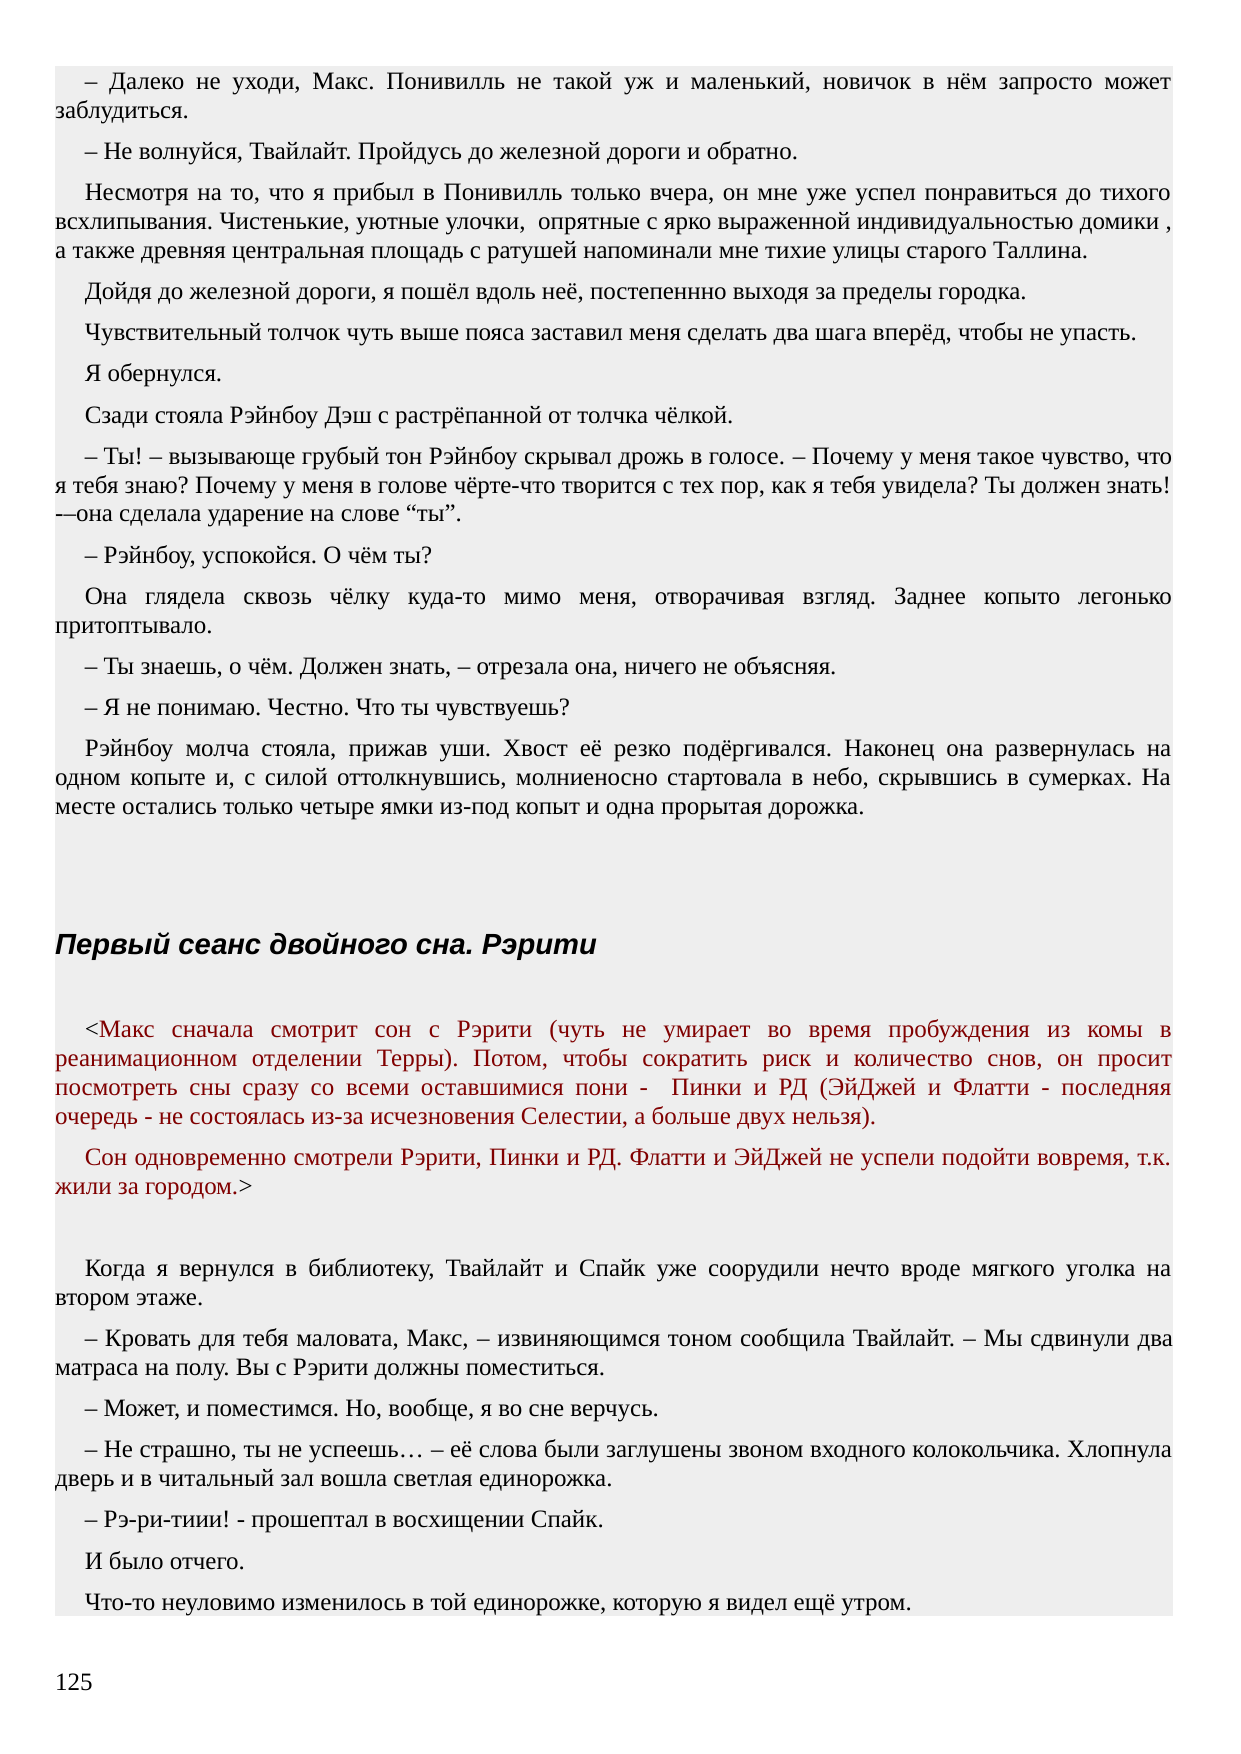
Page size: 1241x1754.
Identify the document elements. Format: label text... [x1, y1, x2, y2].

text Что-то неуловимо изменилось в той единорожке, которую я видел ещё утром. [55, 1587, 1173, 1616]
text Несмотря на то, что я прибыл в Понивилль только вчера, он мне уже успел понравиться до тихого всхлипывания. Чистенькие, уютные улочки, опрятные с ярко выраженной индивидуальностью домики , а также древняя центральная площадь с ратушей напоминали мне тихие улицы старого Таллина. [55, 177, 1173, 263]
text Сзади стояла Рэйнбоу Дэш с растрёпанной от толчка чёлкой. [55, 400, 1173, 428]
text Она глядела сквозь чёлку куда-то мимо меня, отворачивая взгляд. Заднее копыто легонько притоптывало. [55, 581, 1173, 638]
text – Далеко не уходи, Макс. Понивилль не такой уж и маленький, новичок в нём запросто может заблудиться. [55, 66, 1173, 123]
text – Не волнуйся, Твайлайт. Пройдусь до железной дороги и обратно. [55, 136, 1173, 165]
text – Не страшно, ты не успеешь… – её слова были заглушены звоном входного колокольчика. Хлопнула дверь и в читальный зал вошла светлая единорожка. [55, 1434, 1173, 1492]
text Дойдя до железной дороги, я пошёл вдоль неё, постепеннно выходя за пределы городка. [55, 276, 1173, 305]
text Рэйнбоу молча стояла, прижав уши. Хвост её резко подёргивался. Наконец она развернулась на одном копыте и, с силой оттолкнувшись, молниеносно стартовала в небо, скрывшись в сумерках. На месте остались только четыре ямки из-под копыт и одна прорытая дорожка. [55, 733, 1173, 820]
text – Кровать для тебя маловата, Макс, – извиняющимся тоном сообщила Твайлайт. – Мы сдвинули два матраса на полу. Вы с Рэрити должны поместиться. [55, 1323, 1173, 1381]
text Я обернулся. [55, 358, 1173, 387]
text Сон одновременно смотрели Рэрити, Пинки и РД. Флатти и ЭйДжей не успели подойти вовремя, т.к. жили за городом.> [55, 1142, 1173, 1199]
text – Может, и поместимся. Но, вообще, я во сне верчусь. [55, 1393, 1173, 1422]
text – Ты! – вызывающе грубый тон Рэйнбоу скрывал дрожь в голосе. – Почему у меня такое чувство, что я тебя знаю? Почему у меня в голове чёрте-что творится с тех пор, как я тебя увидела? Ты должен знать! -–она сделала ударение на слове “ты”. [55, 441, 1173, 527]
text – Ты знаешь, о чём. Должен знать, – отрезала она, ничего не объясняя. [55, 651, 1173, 680]
text И было отчего. [55, 1546, 1173, 1574]
text – Я не понимаю. Честно. Что ты чувствуешь? [55, 692, 1173, 721]
text – Рэ-ри-тиии! - прошептал в восхищении Спайк. [55, 1504, 1173, 1533]
text <Макс сначала смотрит сон с Рэрити (чуть не умирает во время пробуждения из комы в реанимационном отделении Терры). Потом, чтобы сократить риск и количество снов, он просит посмотреть сны сразу со всеми оставшимися пони - Пинки и РД (ЭйДжей и Флатти - последняя очередь - не состоялась из-за исчезновения Селестии, а больше двух нельзя). [55, 1014, 1173, 1129]
subtitle Первый сеанс двойного сна. Рэрити [55, 927, 1173, 961]
text Когда я вернулся в библиотеку, Твайлайт и Спайк уже соорудили нечто вроде мягкого уголка на втором этаже. [55, 1253, 1173, 1311]
text – Рэйнбоу, успокойся. О чём ты? [55, 540, 1173, 568]
text Чувствительный толчок чуть выше пояса заставил меня сделать два шага вперёд, чтобы не упасть. [55, 317, 1173, 346]
